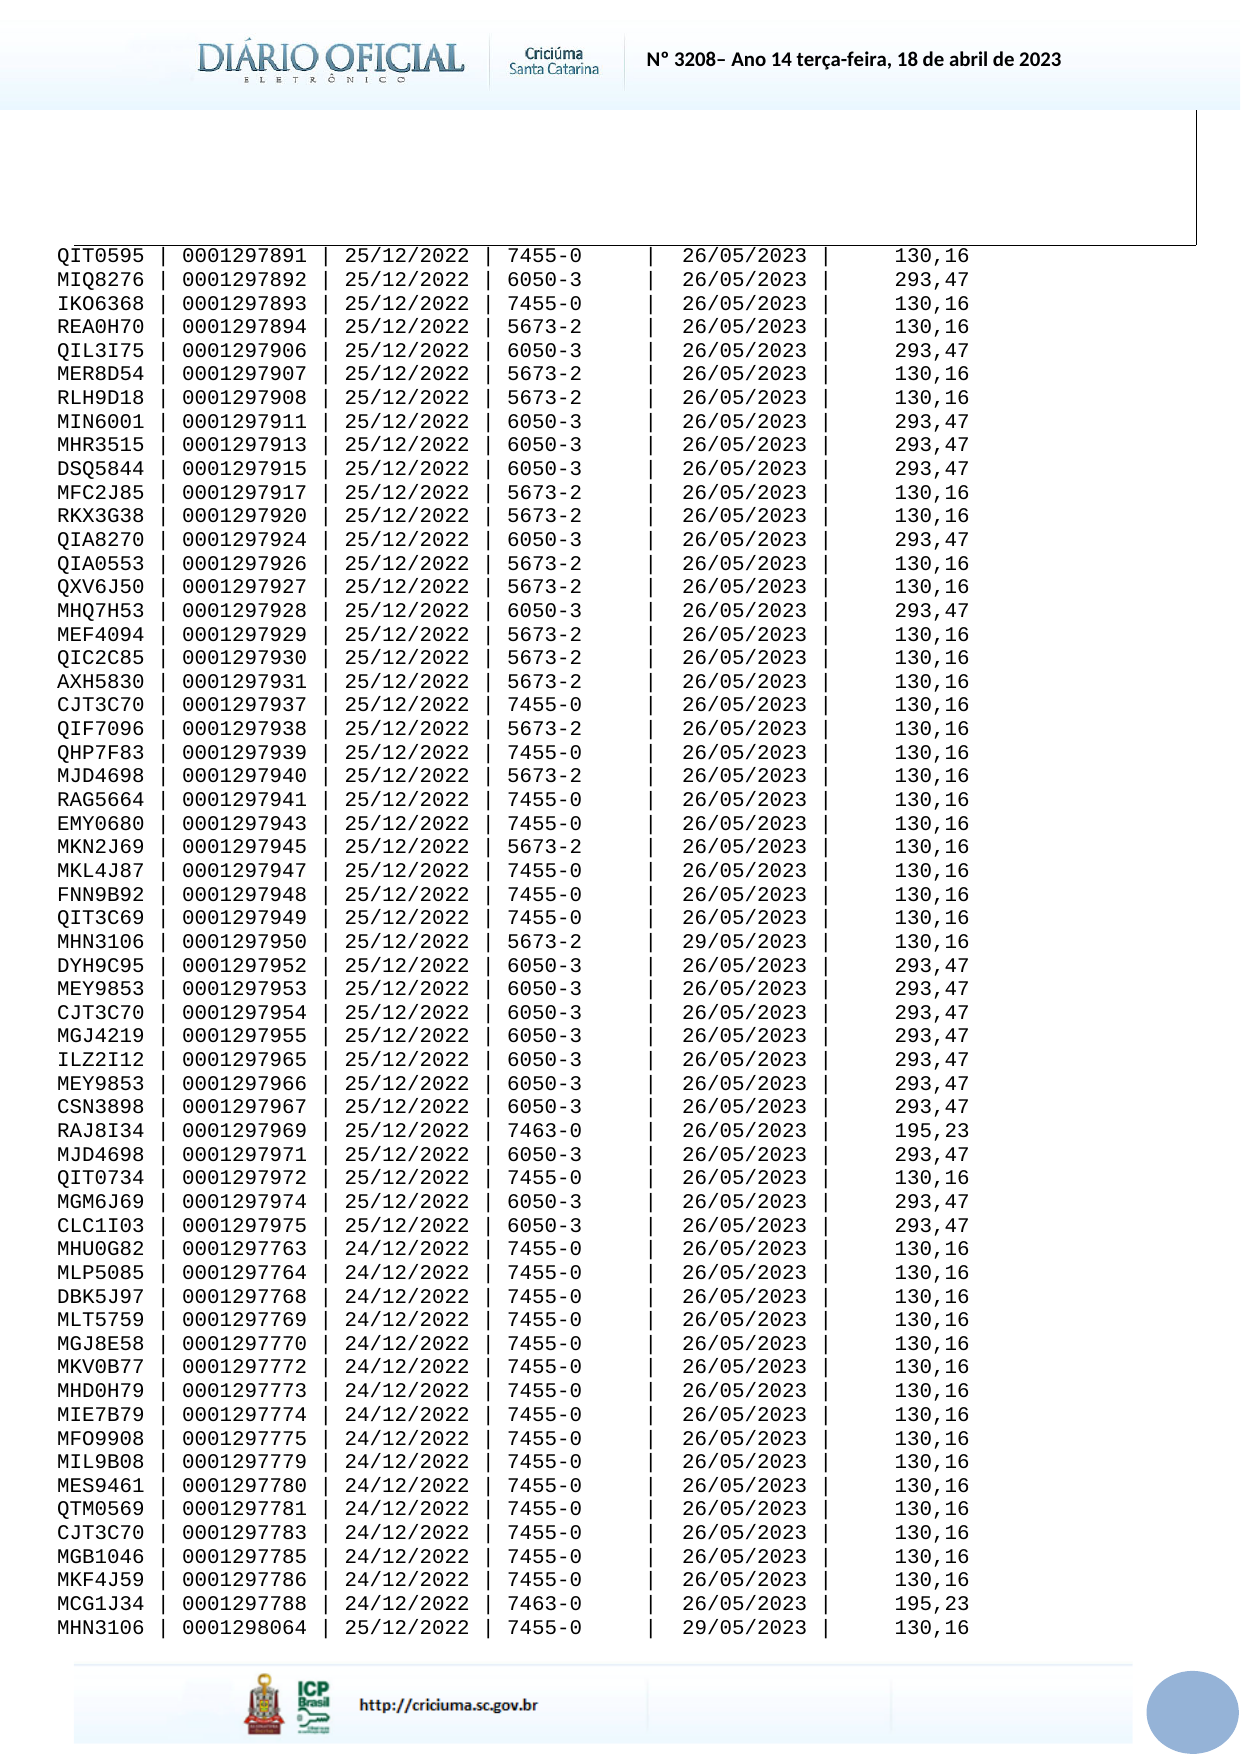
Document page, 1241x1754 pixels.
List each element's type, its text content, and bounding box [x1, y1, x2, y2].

text MFO9908 | 0001297775 | 24/12/2022 | 7455-0 | 26/05/2023 | 130,16 [44, 1427, 1196, 1451]
text CJT3C70 | 0001297954 | 25/12/2022 | 6050-3 | 26/05/2023 | 293,47 [44, 1002, 1196, 1026]
text MHN3106 | 0001297950 | 25/12/2022 | 5673-2 | 29/05/2023 | 130,16 [44, 931, 1196, 954]
text MKF4J59 | 0001297786 | 24/12/2022 | 7455-0 | 26/05/2023 | 130,16 [44, 1569, 1196, 1593]
text REA0H70 | 0001297894 | 25/12/2022 | 5673-2 | 26/05/2023 | 130,16 [44, 316, 1196, 340]
text CLC1I03 | 0001297975 | 25/12/2022 | 6050-3 | 26/05/2023 | 293,47 [44, 1215, 1196, 1238]
text MIE7B79 | 0001297774 | 24/12/2022 | 7455-0 | 26/05/2023 | 130,16 [44, 1404, 1196, 1427]
text MHR3515 | 0001297913 | 25/12/2022 | 6050-3 | 26/05/2023 | 293,47 [44, 434, 1196, 458]
text MFC2J85 | 0001297917 | 25/12/2022 | 5673-2 | 26/05/2023 | 130,16 [44, 482, 1196, 505]
text MLP5085 | 0001297764 | 24/12/2022 | 7455-0 | 26/05/2023 | 130,16 [44, 1262, 1196, 1286]
text QIT0734 | 0001297972 | 25/12/2022 | 7455-0 | 26/05/2023 | 130,16 [44, 1167, 1196, 1191]
text QIT3C69 | 0001297949 | 25/12/2022 | 7455-0 | 26/05/2023 | 130,16 [44, 907, 1196, 931]
text MEY9853 | 0001297953 | 25/12/2022 | 6050-3 | 26/05/2023 | 293,47 [44, 978, 1196, 1002]
text AXH5830 | 0001297931 | 25/12/2022 | 5673-2 | 26/05/2023 | 130,16 [44, 671, 1196, 694]
text QIL3I75 | 0001297906 | 25/12/2022 | 6050-3 | 26/05/2023 | 293,47 [44, 340, 1196, 363]
text QTM0569 | 0001297781 | 24/12/2022 | 7455-0 | 26/05/2023 | 130,16 [44, 1498, 1196, 1522]
text MEF4094 | 0001297929 | 25/12/2022 | 5673-2 | 26/05/2023 | 130,16 [44, 623, 1196, 647]
text RLH9D18 | 0001297908 | 25/12/2022 | 5673-2 | 26/05/2023 | 130,16 [44, 387, 1196, 411]
text MCG1J34 | 0001297788 | 24/12/2022 | 7463-0 | 26/05/2023 | 195,23 [44, 1593, 1196, 1617]
text MHQ7H53 | 0001297928 | 25/12/2022 | 6050-3 | 26/05/2023 | 293,47 [44, 600, 1196, 623]
text MHD0H79 | 0001297773 | 24/12/2022 | 7455-0 | 26/05/2023 | 130,16 [44, 1380, 1196, 1404]
text MIL9B08 | 0001297779 | 24/12/2022 | 7455-0 | 26/05/2023 | 130,16 [44, 1451, 1196, 1475]
text ILZ2I12 | 0001297965 | 25/12/2022 | 6050-3 | 26/05/2023 | 293,47 [44, 1049, 1196, 1073]
text RKX3G38 | 0001297920 | 25/12/2022 | 5673-2 | 26/05/2023 | 130,16 [44, 505, 1196, 529]
text QIF7096 | 0001297938 | 25/12/2022 | 5673-2 | 26/05/2023 | 130,16 [44, 718, 1196, 742]
text MGJ8E58 | 0001297770 | 24/12/2022 | 7455-0 | 26/05/2023 | 130,16 [44, 1333, 1196, 1357]
text MKN2J69 | 0001297945 | 25/12/2022 | 5673-2 | 26/05/2023 | 130,16 [44, 836, 1196, 860]
text QIT0595 | 0001297891 | 25/12/2022 | 7455-0 | 26/05/2023 | 130,16 [44, 245, 1196, 269]
text MHN3106 | 0001298064 | 25/12/2022 | 7455-0 | 29/05/2023 | 130,16 [44, 1617, 1196, 1640]
text MES9461 | 0001297780 | 24/12/2022 | 7455-0 | 26/05/2023 | 130,16 [44, 1475, 1196, 1498]
text QIC2C85 | 0001297930 | 25/12/2022 | 5673-2 | 26/05/2023 | 130,16 [44, 647, 1196, 671]
text CJT3C70 | 0001297783 | 24/12/2022 | 7455-0 | 26/05/2023 | 130,16 [44, 1522, 1196, 1546]
text MGM6J69 | 0001297974 | 25/12/2022 | 6050-3 | 26/05/2023 | 293,47 [44, 1191, 1196, 1215]
text DSQ5844 | 0001297915 | 25/12/2022 | 6050-3 | 26/05/2023 | 293,47 [44, 458, 1196, 482]
text EMY0680 | 0001297943 | 25/12/2022 | 7455-0 | 26/05/2023 | 130,16 [44, 813, 1196, 836]
text CSN3898 | 0001297967 | 25/12/2022 | 6050-3 | 26/05/2023 | 293,47 [44, 1096, 1196, 1120]
text RAJ8I34 | 0001297969 | 25/12/2022 | 7463-0 | 26/05/2023 | 195,23 [44, 1120, 1196, 1144]
text MKL4J87 | 0001297947 | 25/12/2022 | 7455-0 | 26/05/2023 | 130,16 [44, 860, 1196, 884]
text MHU0G82 | 0001297763 | 24/12/2022 | 7455-0 | 26/05/2023 | 130,16 [44, 1238, 1196, 1262]
text IKO6368 | 0001297893 | 25/12/2022 | 7455-0 | 26/05/2023 | 130,16 [44, 292, 1196, 316]
text MLT5759 | 0001297769 | 24/12/2022 | 7455-0 | 26/05/2023 | 130,16 [44, 1309, 1196, 1333]
text MJD4698 | 0001297940 | 25/12/2022 | 5673-2 | 26/05/2023 | 130,16 [44, 765, 1196, 789]
text QIA0553 | 0001297926 | 25/12/2022 | 5673-2 | 26/05/2023 | 130,16 [44, 553, 1196, 576]
text QXV6J50 | 0001297927 | 25/12/2022 | 5673-2 | 26/05/2023 | 130,16 [44, 576, 1196, 600]
text QHP7F83 | 0001297939 | 25/12/2022 | 7455-0 | 26/05/2023 | 130,16 [44, 742, 1196, 765]
text FNN9B92 | 0001297948 | 25/12/2022 | 7455-0 | 26/05/2023 | 130,16 [44, 884, 1196, 907]
text MKV0B77 | 0001297772 | 24/12/2022 | 7455-0 | 26/05/2023 | 130,16 [44, 1357, 1196, 1380]
text MIN6001 | 0001297911 | 25/12/2022 | 6050-3 | 26/05/2023 | 293,47 [44, 411, 1196, 434]
text RAG5664 | 0001297941 | 25/12/2022 | 7455-0 | 26/05/2023 | 130,16 [44, 789, 1196, 813]
text DYH9C95 | 0001297952 | 25/12/2022 | 6050-3 | 26/05/2023 | 293,47 [44, 954, 1196, 978]
text CJT3C70 | 0001297937 | 25/12/2022 | 7455-0 | 26/05/2023 | 130,16 [44, 694, 1196, 718]
text MEY9853 | 0001297966 | 25/12/2022 | 6050-3 | 26/05/2023 | 293,47 [44, 1073, 1196, 1096]
text MGJ4219 | 0001297955 | 25/12/2022 | 6050-3 | 26/05/2023 | 293,47 [44, 1026, 1196, 1049]
text MGB1046 | 0001297785 | 24/12/2022 | 7455-0 | 26/05/2023 | 130,16 [44, 1546, 1196, 1569]
text DBK5J97 | 0001297768 | 24/12/2022 | 7455-0 | 26/05/2023 | 130,16 [44, 1286, 1196, 1309]
text MJD4698 | 0001297971 | 25/12/2022 | 6050-3 | 26/05/2023 | 293,47 [44, 1144, 1196, 1167]
text MER8D54 | 0001297907 | 25/12/2022 | 5673-2 | 26/05/2023 | 130,16 [44, 363, 1196, 387]
text MIQ8276 | 0001297892 | 25/12/2022 | 6050-3 | 26/05/2023 | 293,47 [44, 269, 1196, 292]
text QIA8270 | 0001297924 | 25/12/2022 | 6050-3 | 26/05/2023 | 293,47 [44, 529, 1196, 553]
